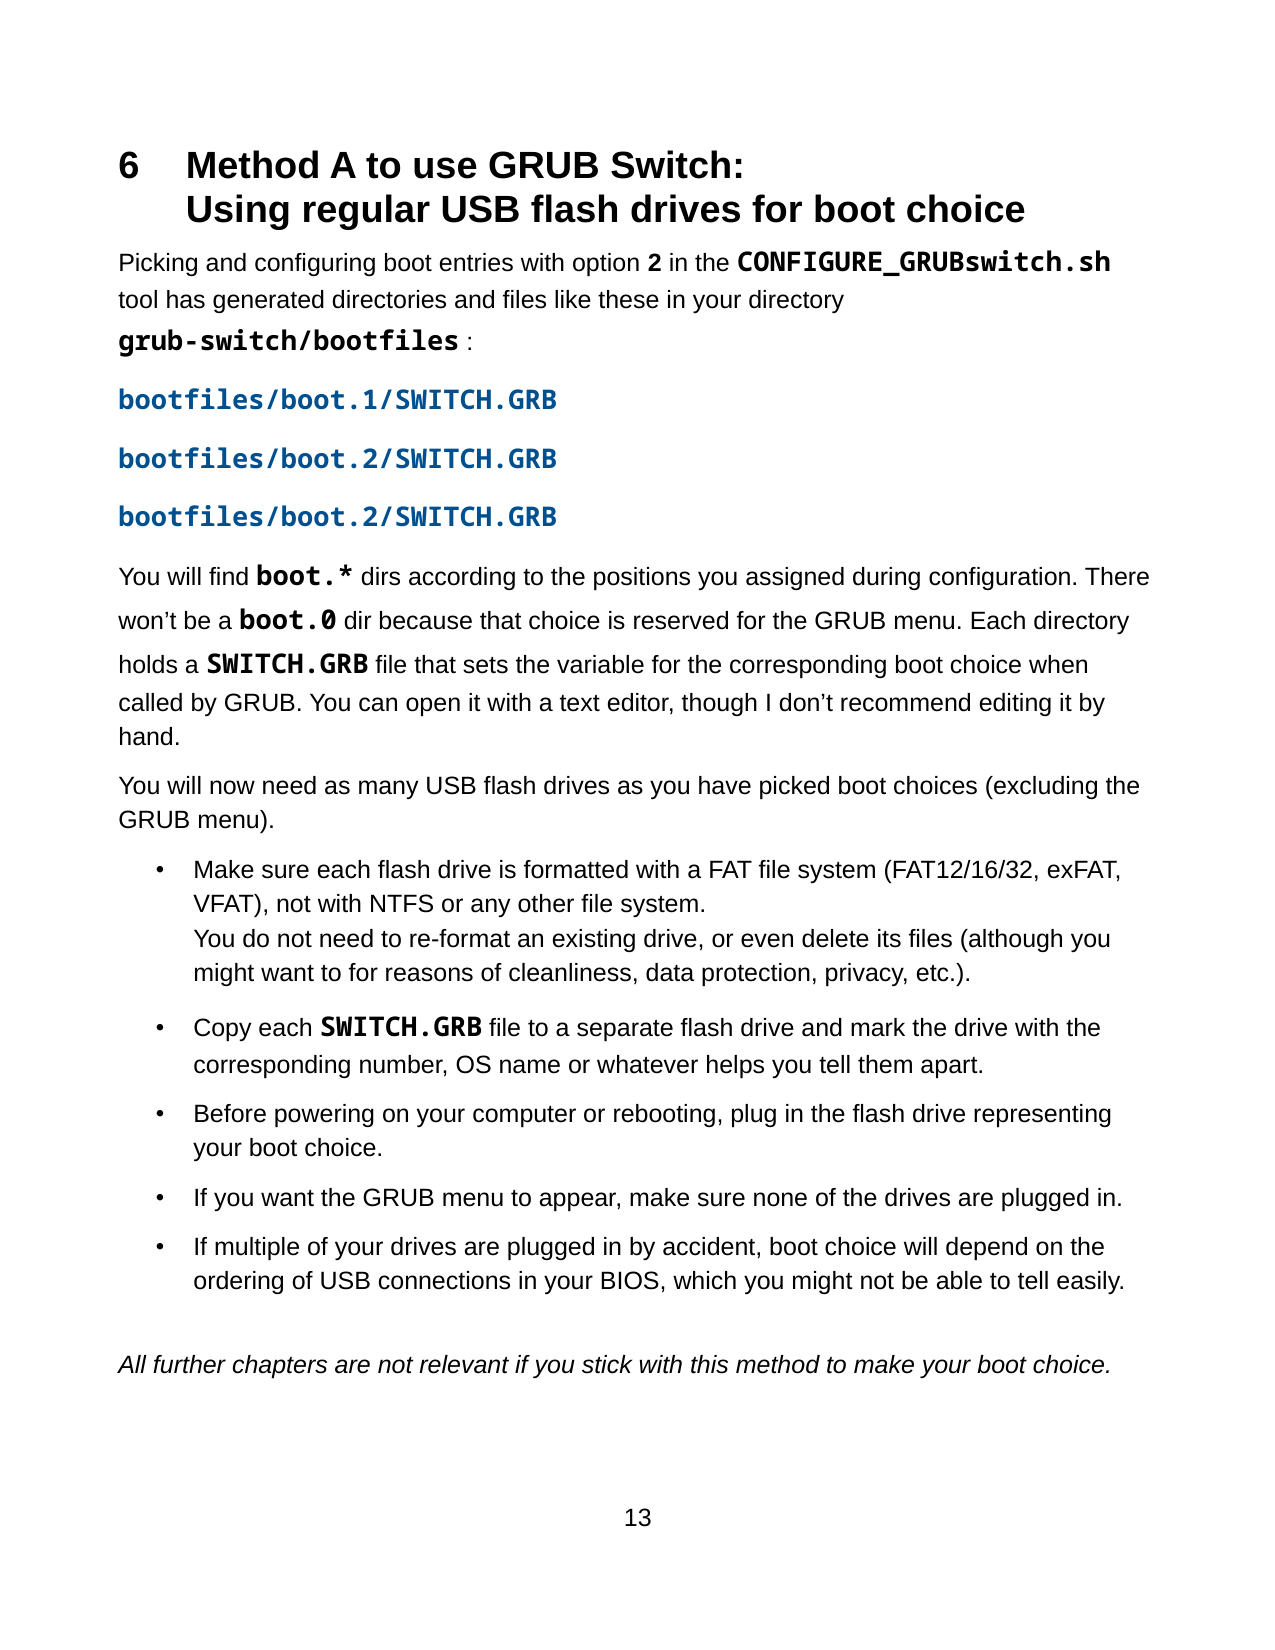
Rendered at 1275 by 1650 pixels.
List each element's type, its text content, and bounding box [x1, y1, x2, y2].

text You will now need as many USB flash drives as you have picked boot choices (excluding the GRUB menu). [118, 771, 1157, 834]
text All further chapters are not relevant if you stick with this method to make your boot choice. [118, 1315, 1157, 1378]
text bootfiles/boot.2/SWITCH.GRB [118, 498, 1157, 535]
text bootfiles/boot.1/SWITCH.GRB [118, 380, 1157, 417]
list Before powering on your computer or rebooting, plug in the flash drive representing your boot choice. [156, 1099, 1157, 1162]
list If multiple of your drives are plugged in by accident, boot choice will depend on the ordering of USB connections in your BIOS, which you might not be able to tell easily. [156, 1232, 1157, 1295]
list Make sure each flash drive is formatted with a FAT file system (FAT12/16/32, exFAT, VFAT), not with NTFS or any other file system. You do not need to re-format an existing drive, or even delete its files (although you might want to for reasons of cleanliness, data protection, privacy, etc.). [156, 854, 1157, 987]
subtitle Method A to use GRUB Switch: Using regular USB flash drives for boot choice [118, 143, 1157, 230]
list If you want the GRUB menu to appear, make sure none of the drives are plugged in. [156, 1182, 1157, 1211]
text Picking and configuring boot entries with option 2 in the CONFIGURE_GRUBswitch.sh tool has generated directories and files like these in your directory grub-switch/bootfiles : [118, 243, 1157, 358]
text bootfiles/boot.2/SWITCH.GRB [118, 439, 1157, 476]
list Copy each SWITCH.GRB file to a separate flash drive and mark the drive with the corresponding number, OS name or whatever helps you tell them apart. [156, 1007, 1157, 1078]
text You will find boot.* dirs according to the positions you assigned during configuration. There won’t be a boot.0 dir because that choice is reserved for the GRUB menu. Each directory holds a SWITCH.GRB file that sets the variable for the corresponding boot choice when called by GRUB. You can open it with a text editor, though I don’t recommend editing it by hand. [118, 557, 1157, 751]
